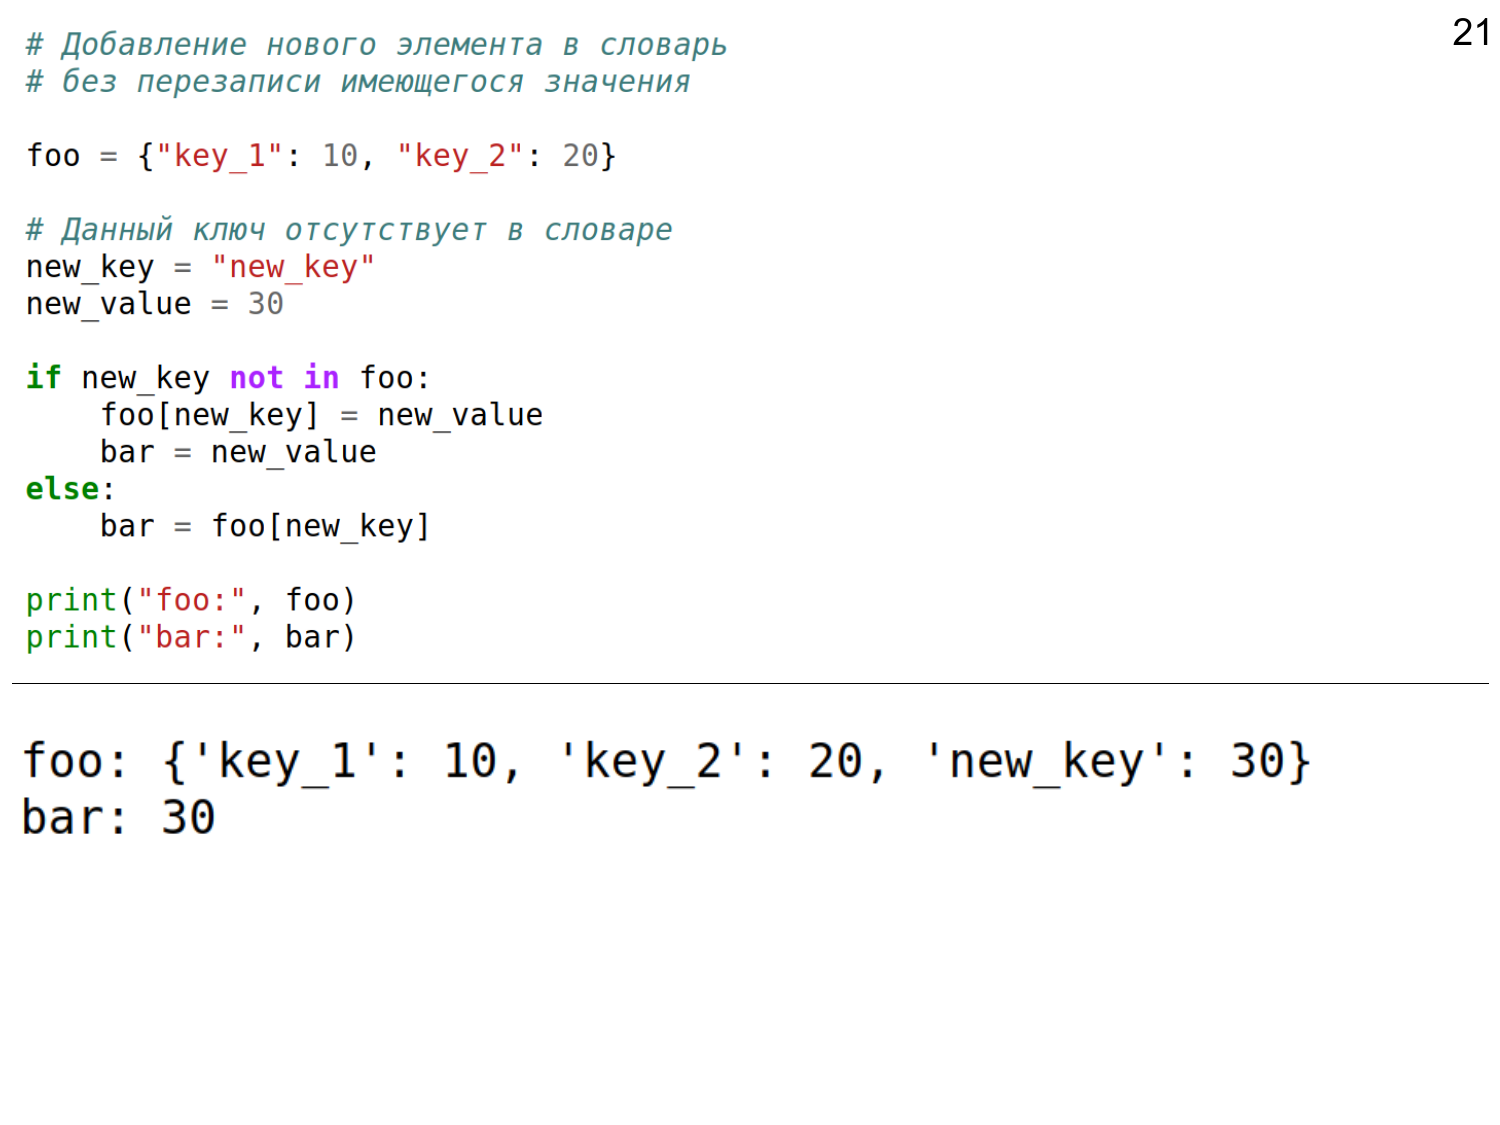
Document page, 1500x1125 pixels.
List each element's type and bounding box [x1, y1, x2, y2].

picture [17, 20, 738, 666]
picture [9, 727, 1322, 857]
